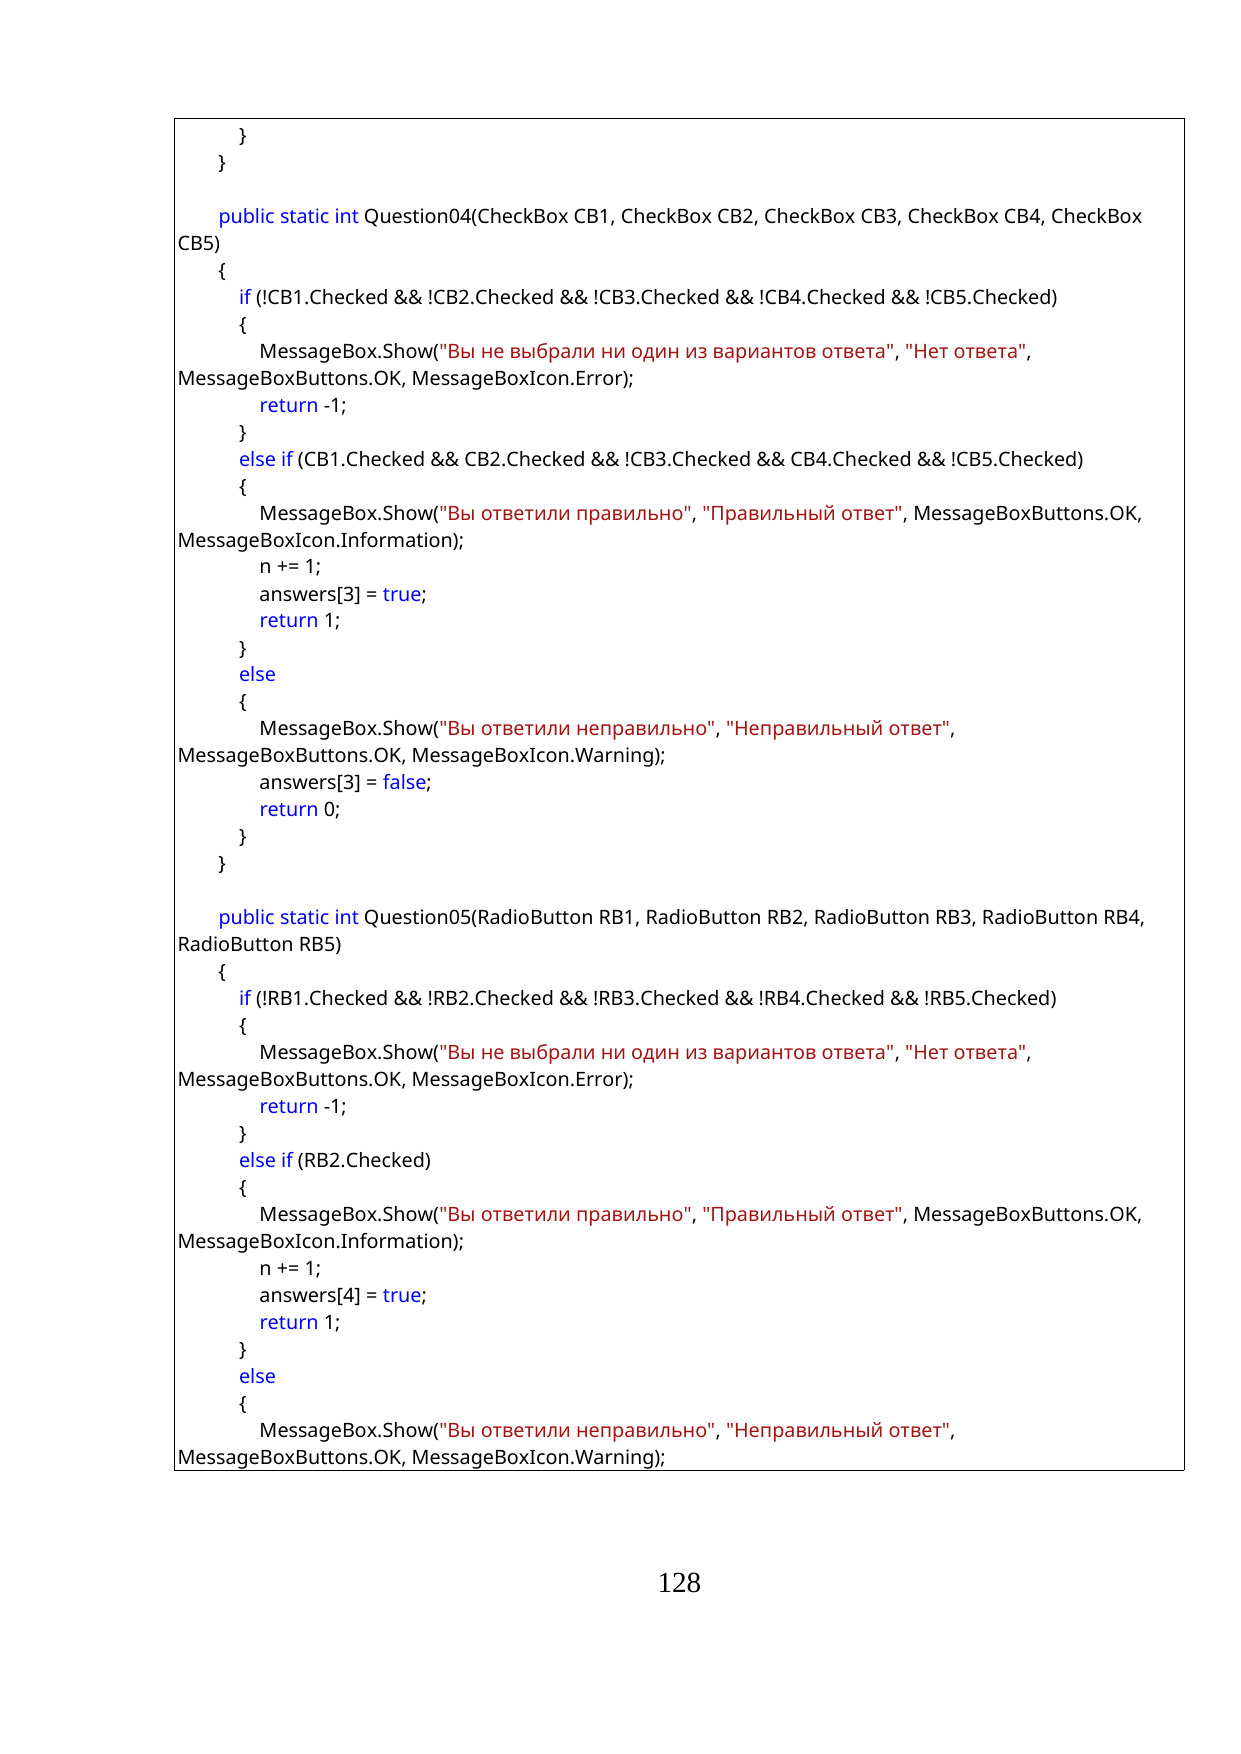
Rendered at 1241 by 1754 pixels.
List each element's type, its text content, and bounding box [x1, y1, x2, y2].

text } [177, 634, 1181, 661]
text if (!RB1.Checked && !RB2.Checked && !RB3.Checked && !RB4.Checked && !RB5.Checked) [177, 984, 1181, 1011]
text MessageBox.Show("Вы ответили правильно", "Правильный ответ", MessageBoxButtons.OK, MessageBoxIcon.Information); [177, 499, 1181, 553]
text { [177, 310, 1181, 337]
text } [177, 1119, 1181, 1146]
text } [177, 823, 1181, 849]
text { [177, 957, 1181, 984]
text } [177, 148, 1181, 175]
text return -1; [177, 391, 1181, 418]
text public static int Question05(RadioButton RB1, RadioButton RB2, RadioButton RB3, RadioButton RB4, RadioButton RB5) [177, 903, 1181, 957]
text else [177, 1362, 1181, 1389]
text answers[3] = true; [177, 580, 1181, 607]
text } [177, 418, 1181, 445]
text } [177, 849, 1181, 877]
text n += 1; [177, 1254, 1181, 1281]
text return -1; [177, 1092, 1181, 1119]
text answers[4] = true; [177, 1281, 1181, 1308]
text MessageBox.Show("Вы не выбрали ни один из вариантов ответа", "Нет ответа", MessageBoxButtons.OK, MessageBoxIcon.Error); [177, 337, 1181, 391]
text n += 1; [177, 553, 1181, 580]
text public static int Question04(CheckBox CB1, CheckBox CB2, CheckBox CB3, CheckBox CB4, CheckBox CB5) [177, 202, 1181, 256]
text return 0; [177, 796, 1181, 823]
text MessageBox.Show("Вы ответили неправильно", "Неправильный ответ", MessageBoxButtons.OK, MessageBoxIcon.Warning); [177, 715, 1181, 769]
text } [175, 119, 1184, 148]
text else [177, 661, 1181, 688]
text { [177, 1011, 1181, 1038]
text MessageBox.Show("Вы ответили правильно", "Правильный ответ", MessageBoxButtons.OK, MessageBoxIcon.Information); [177, 1200, 1181, 1254]
text if (!CB1.Checked && !CB2.Checked && !CB3.Checked && !CB4.Checked && !CB5.Checked) [177, 283, 1181, 310]
text { [177, 472, 1181, 499]
text return 1; [177, 1308, 1181, 1335]
text MessageBox.Show("Вы не выбрали ни один из вариантов ответа", "Нет ответа", MessageBoxButtons.OK, MessageBoxIcon.Error); [177, 1038, 1181, 1092]
text { [177, 1173, 1181, 1200]
text else if (RB2.Checked) [177, 1146, 1181, 1173]
text } [177, 1335, 1181, 1362]
text MessageBox.Show("Вы ответили неправильно", "Неправильный ответ", MessageBoxButtons.OK, MessageBoxIcon.Warning); [177, 1416, 1181, 1470]
text return 1; [177, 607, 1181, 634]
text { [177, 256, 1181, 283]
text answers[3] = false; [177, 769, 1181, 796]
text { [177, 1389, 1181, 1416]
text else if (CB1.Checked && CB2.Checked && !CB3.Checked && CB4.Checked && !CB5.Checked) [177, 445, 1181, 472]
text { [177, 688, 1181, 715]
